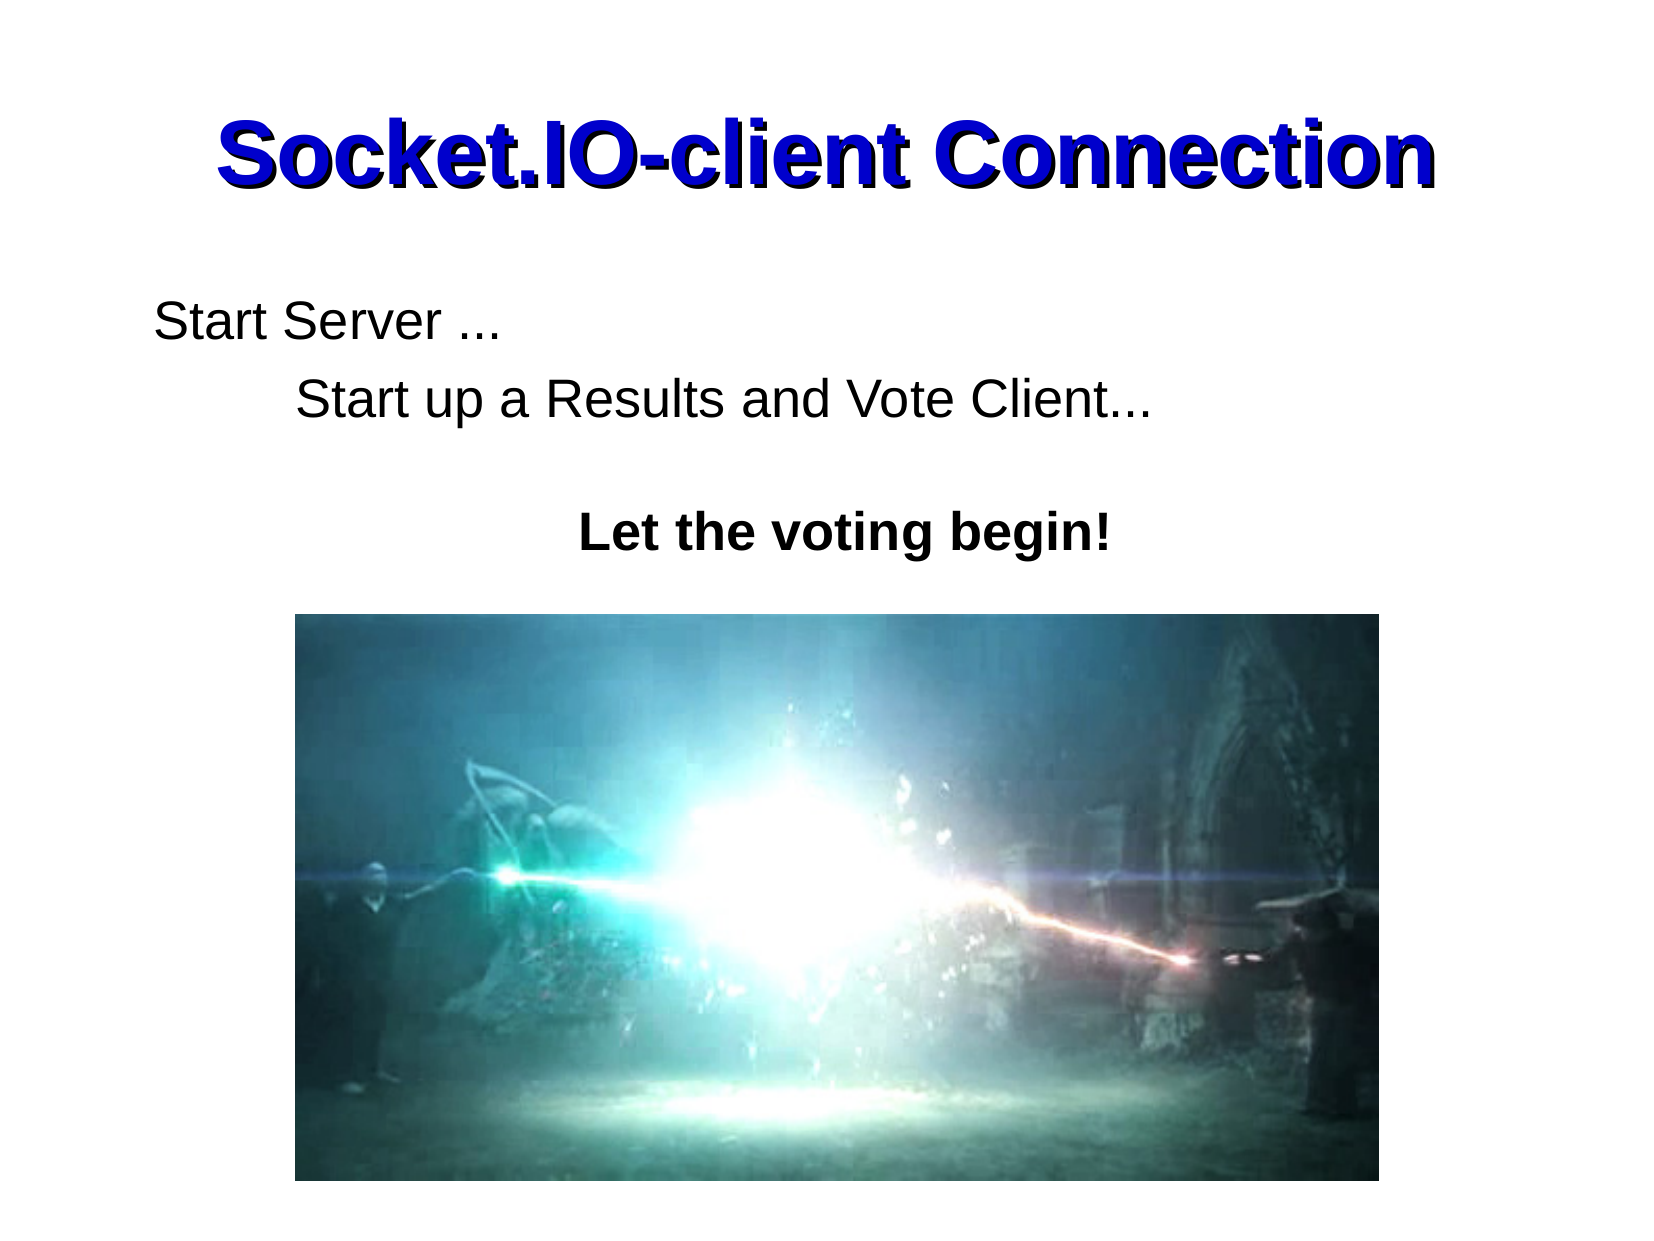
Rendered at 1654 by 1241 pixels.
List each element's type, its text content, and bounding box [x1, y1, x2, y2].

picture [295, 614, 1379, 1181]
title Socket.IO-client Connection [82, 49, 1571, 257]
list Start Server ... Start up a Results and Vote Client... Let the voting begin! [82, 290, 1571, 591]
